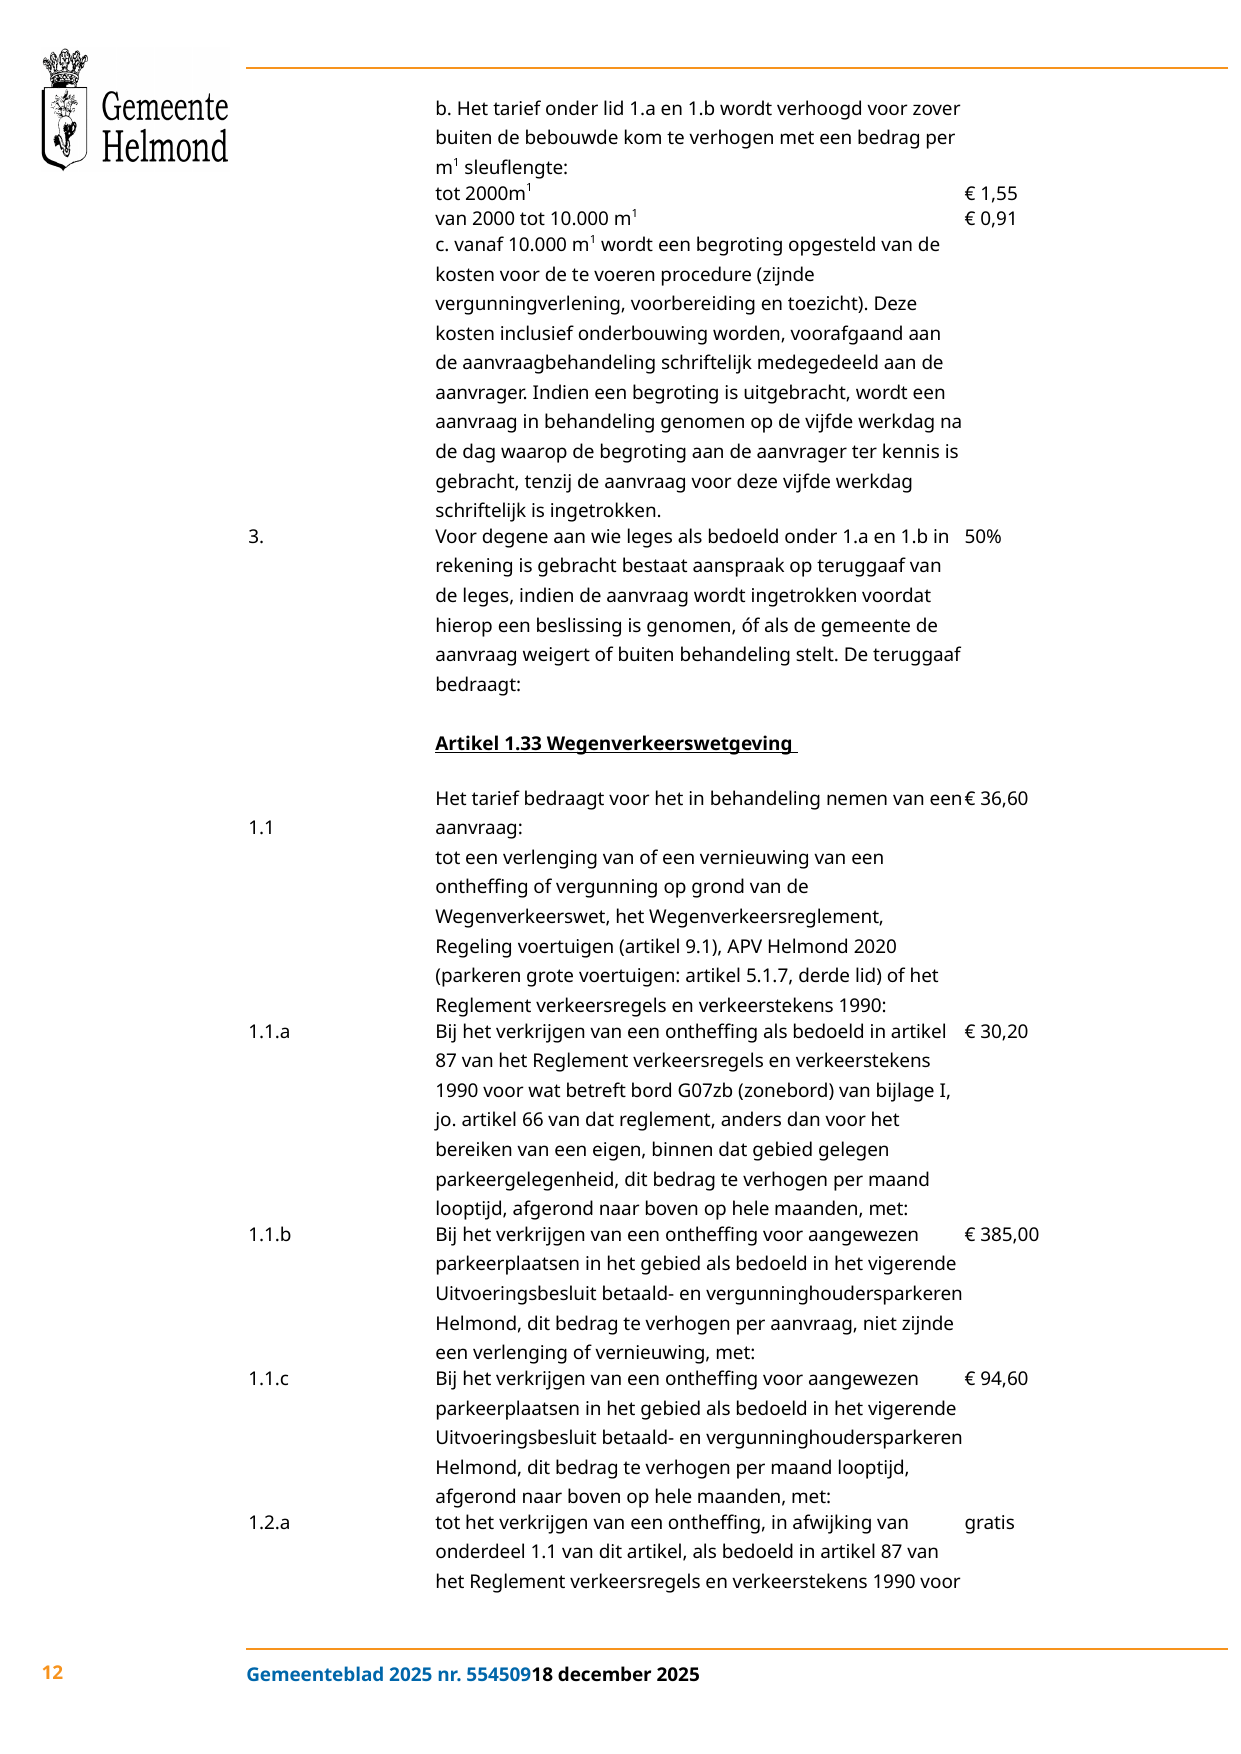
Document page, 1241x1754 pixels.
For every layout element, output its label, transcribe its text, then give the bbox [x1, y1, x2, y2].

table_cell Bij het verkrijgen van een ontheffing voor aangewezen parkeerplaatsen in het gebied als bedoeld in het vigerende Uitvoeringsbesluit betaald- en vergunninghoudersparkeren Helmond, dit bedrag te verhogen per aanvraag, niet zijnde een verlenging of vernieuwing, met: [435, 1221, 964, 1365]
table_cell 1.1.b [248, 1221, 435, 1365]
table_cell van 2000 tot 10.000 m1 [435, 205, 964, 231]
table_cell [248, 205, 435, 231]
table_cell € 0,91 [964, 205, 1152, 231]
table_cell [964, 95, 1152, 180]
table_cell 3. [248, 523, 435, 697]
table_cell [248, 231, 435, 523]
table_cell € 30,20 [964, 1018, 1152, 1221]
table_cell gratis [964, 1509, 1152, 1594]
table_header Artikel 1.33 Wegenverkeerswetgeving [435, 730, 964, 785]
table_cell Bij het verkrijgen van een ontheffing als bedoeld in artikel 87 van het Reglement verkeersregels en verkeerstekens 1990 voor wat betreft bord G07zb (zonebord) van bijlage I, jo. artikel 66 van dat reglement, anders dan voor het bereiken van een eigen, binnen dat gebied gelegen parkeergelegenheid, dit bedrag te verhogen per maand looptijd, afgerond naar boven op hele maanden, met: [435, 1018, 964, 1221]
table_cell € 36,60 [964, 785, 1152, 1018]
table_cell 1.1 [248, 785, 435, 1018]
picture [41, 47, 231, 172]
table_cell 50% [964, 523, 1152, 697]
table_header [248, 730, 435, 785]
table_cell € 385,00 [964, 1221, 1152, 1365]
table_cell tot 2000m1 [435, 180, 964, 205]
table_cell b. Het tarief onder lid 1.a en 1.b wordt verhoogd voor zover buiten de bebouwde kom te verhogen met een bedrag per m1 sleuflengte: [435, 95, 964, 180]
table_cell c. vanaf 10.000 m1 wordt een begroting opgesteld van de kosten voor de te voeren procedure (zijnde vergunningverlening, voorbereiding en toezicht). Deze kosten inclusief onderbouwing worden, voorafgaand aan de aanvraagbehandeling schriftelijk medegedeeld aan de aanvrager. Indien een begroting is uitgebracht, wordt een aanvraag in behandeling genomen op de vijfde werkdag na de dag waarop de begroting aan de aanvrager ter kennis is gebracht, tenzij de aanvraag voor deze vijfde werkdag schriftelijk is ingetrokken. [435, 231, 964, 523]
table_cell 1.1.c [248, 1365, 435, 1509]
table_cell [964, 231, 1152, 523]
table_header [964, 730, 1152, 785]
table_cell 1.1.a [248, 1018, 435, 1221]
table_cell € 1,55 [964, 180, 1152, 205]
table_cell Het tarief bedraagt voor het in behandeling nemen van een aanvraag: tot een verlenging van of een vernieuwing van een ontheffing of vergunning op grond van de Wegenverkeerswet, het Wegenverkeersreglement, Regeling voertuigen (artikel 9.1), APV Helmond 2020 (parkeren grote voertuigen: artikel 5.1.7, derde lid) of het Reglement verkeersregels en verkeerstekens 1990: [435, 785, 964, 1018]
table_cell [248, 180, 435, 205]
table_cell Bij het verkrijgen van een ontheffing voor aangewezen parkeerplaatsen in het gebied als bedoeld in het vigerende Uitvoeringsbesluit betaald- en vergunninghoudersparkeren Helmond, dit bedrag te verhogen per maand looptijd, afgerond naar boven op hele maanden, met: [435, 1365, 964, 1509]
table_cell [248, 95, 435, 180]
table_cell Voor degene aan wie leges als bedoeld onder 1.a en 1.b in rekening is gebracht bestaat aanspraak op teruggaaf van de leges, indien de aanvraag wordt ingetrokken voordat hierop een beslissing is genomen, óf als de gemeente de aanvraag weigert of buiten behandeling stelt. De teruggaaf bedraagt: [435, 523, 964, 697]
table_cell tot het verkrijgen van een ontheffing, in afwijking van onderdeel 1.1 van dit artikel, als bedoeld in artikel 87 van het Reglement verkeersregels en verkeerstekens 1990 voor [435, 1509, 964, 1594]
table_cell 1.2.a [248, 1509, 435, 1594]
table_cell € 94,60 [964, 1365, 1152, 1509]
